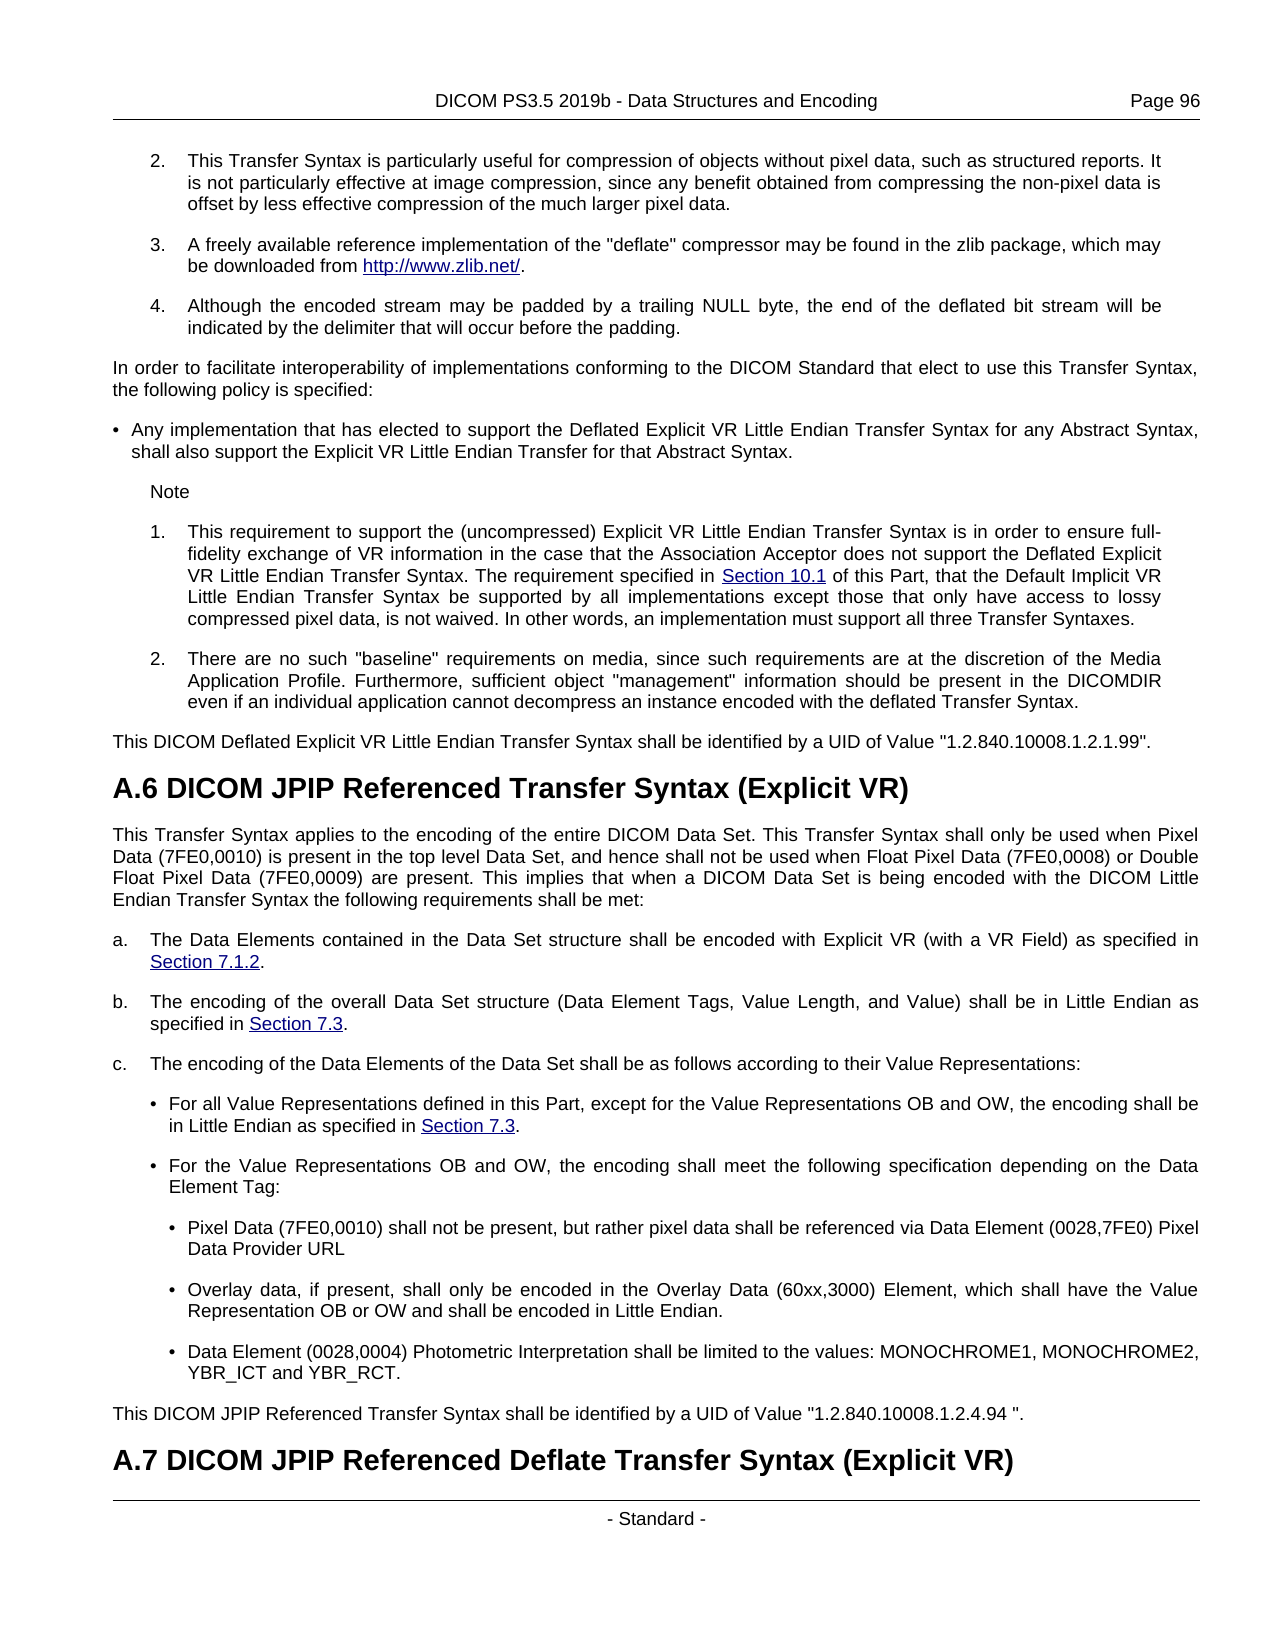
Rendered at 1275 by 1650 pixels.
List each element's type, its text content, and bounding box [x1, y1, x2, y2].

text c. The encoding of the Data Elements of the Data Set shall be as follows according to their Value Representations: [112, 1053, 1200, 1074]
text b. The encoding of the overall Data Set structure (Data Element Tags, Value Length, and Value) shall be in Little Endian as specified in Section 7.3. [112, 991, 1200, 1034]
text This DICOM Deflated Explicit VR Little Endian Transfer Syntax shall be identified by a UID of Value "1.2.840.10008.1.2.1.99". [112, 731, 1200, 753]
text In order to facilitate interoperability of implementations conforming to the DICOM Standard that elect to use this Transfer Syntax, the following policy is specified: [112, 357, 1200, 400]
text • Overlay data, if present, shall only be encoded in the Overlay Data (60xx,3000) Element, which shall have the Value Representation OB or OW and shall be encoded in Little Endian. [169, 1278, 1200, 1322]
text 3. A freely available reference implementation of the "deflate" compressor may be found in the zlib package, which may be downloaded from http://​www.zlib.net/. [150, 233, 1162, 277]
text Note [150, 481, 1162, 502]
text 1. This requirement to support the (uncompressed) Explicit VR Little Endian Transfer Syntax is in order to ensure full-fidelity exchange of VR information in the case that the Association Acceptor does not support the Deflated Explicit VR Little Endian Transfer Syntax. The requirement specified in Section 10.1 of this Part, that the Default Implicit VR Little Endian Transfer Syntax be supported by all implementations except those that only have access to lossy compressed pixel data, is not waived. In other words, an implementation must support all three Transfer Syntaxes. [150, 521, 1162, 629]
text This DICOM JPIP Referenced Transfer Syntax shall be identified by a UID of Value "1.2.840.10008.1.2.4.94 ". [112, 1402, 1200, 1424]
text 4. Although the encoded stream may be padded by a trailing NULL byte, the end of the deflated bit stream will be indicated by the delimiter that will occur before the padding. [150, 295, 1162, 338]
text • For the Value Representations OB and OW, the encoding shall meet the following specification depending on the Data Element Tag: [150, 1155, 1200, 1198]
text A.6 DICOM JPIP Referenced Transfer Syntax (Explicit VR) [112, 772, 1200, 805]
text • For all Value Representations defined in this Part, except for the Value Representations OB and OW, the encoding shall be in Little Endian as specified in Section 7.3. [150, 1093, 1200, 1136]
text This Transfer Syntax applies to the encoding of the entire DICOM Data Set. This Transfer Syntax shall only be used when Pixel Data (7FE0,0010) is present in the top level Data Set, and hence shall not be used when Float Pixel Data (7FE0,0008) or Double Float Pixel Data (7FE0,0009) are present. This implies that when a DICOM Data Set is being encoded with the DICOM Little Endian Transfer Syntax the following requirements shall be met: [112, 824, 1200, 910]
text • Data Element (0028,0004) Photometric Interpretation shall be limited to the values: MONOCHROME1, MONOCHROME2, YBR_ICT and YBR_RCT. [169, 1340, 1200, 1383]
text • Any implementation that has elected to support the Deflated Explicit VR Little Endian Transfer Syntax for any Abstract Syntax, shall also support the Explicit VR Little Endian Transfer for that Abstract Syntax. [112, 419, 1200, 462]
text 2. This Transfer Syntax is particularly useful for compression of objects without pixel data, such as structured reports. It is not particularly effective at image compression, since any benefit obtained from compressing the non-pixel data is offset by less effective compression of the much larger pixel data. [150, 150, 1162, 215]
text 2. There are no such "baseline" requirements on media, since such requirements are at the discretion of the Media Application Profile. Furthermore, sufficient object "management" information should be present in the DICOMDIR even if an individual application cannot decompress an instance encoded with the deflated Transfer Syntax. [150, 648, 1162, 712]
text A.7 DICOM JPIP Referenced Deflate Transfer Syntax (Explicit VR) [112, 1443, 1200, 1476]
text • Pixel Data (7FE0,0010) shall not be present, but rather pixel data shall be referenced via Data Element (0028,7FE0) Pixel Data Provider URL [169, 1217, 1200, 1260]
text a. The Data Elements contained in the Data Set structure shall be encoded with Explicit VR (with a VR Field) as specified in Section 7.1.2. [112, 929, 1200, 972]
